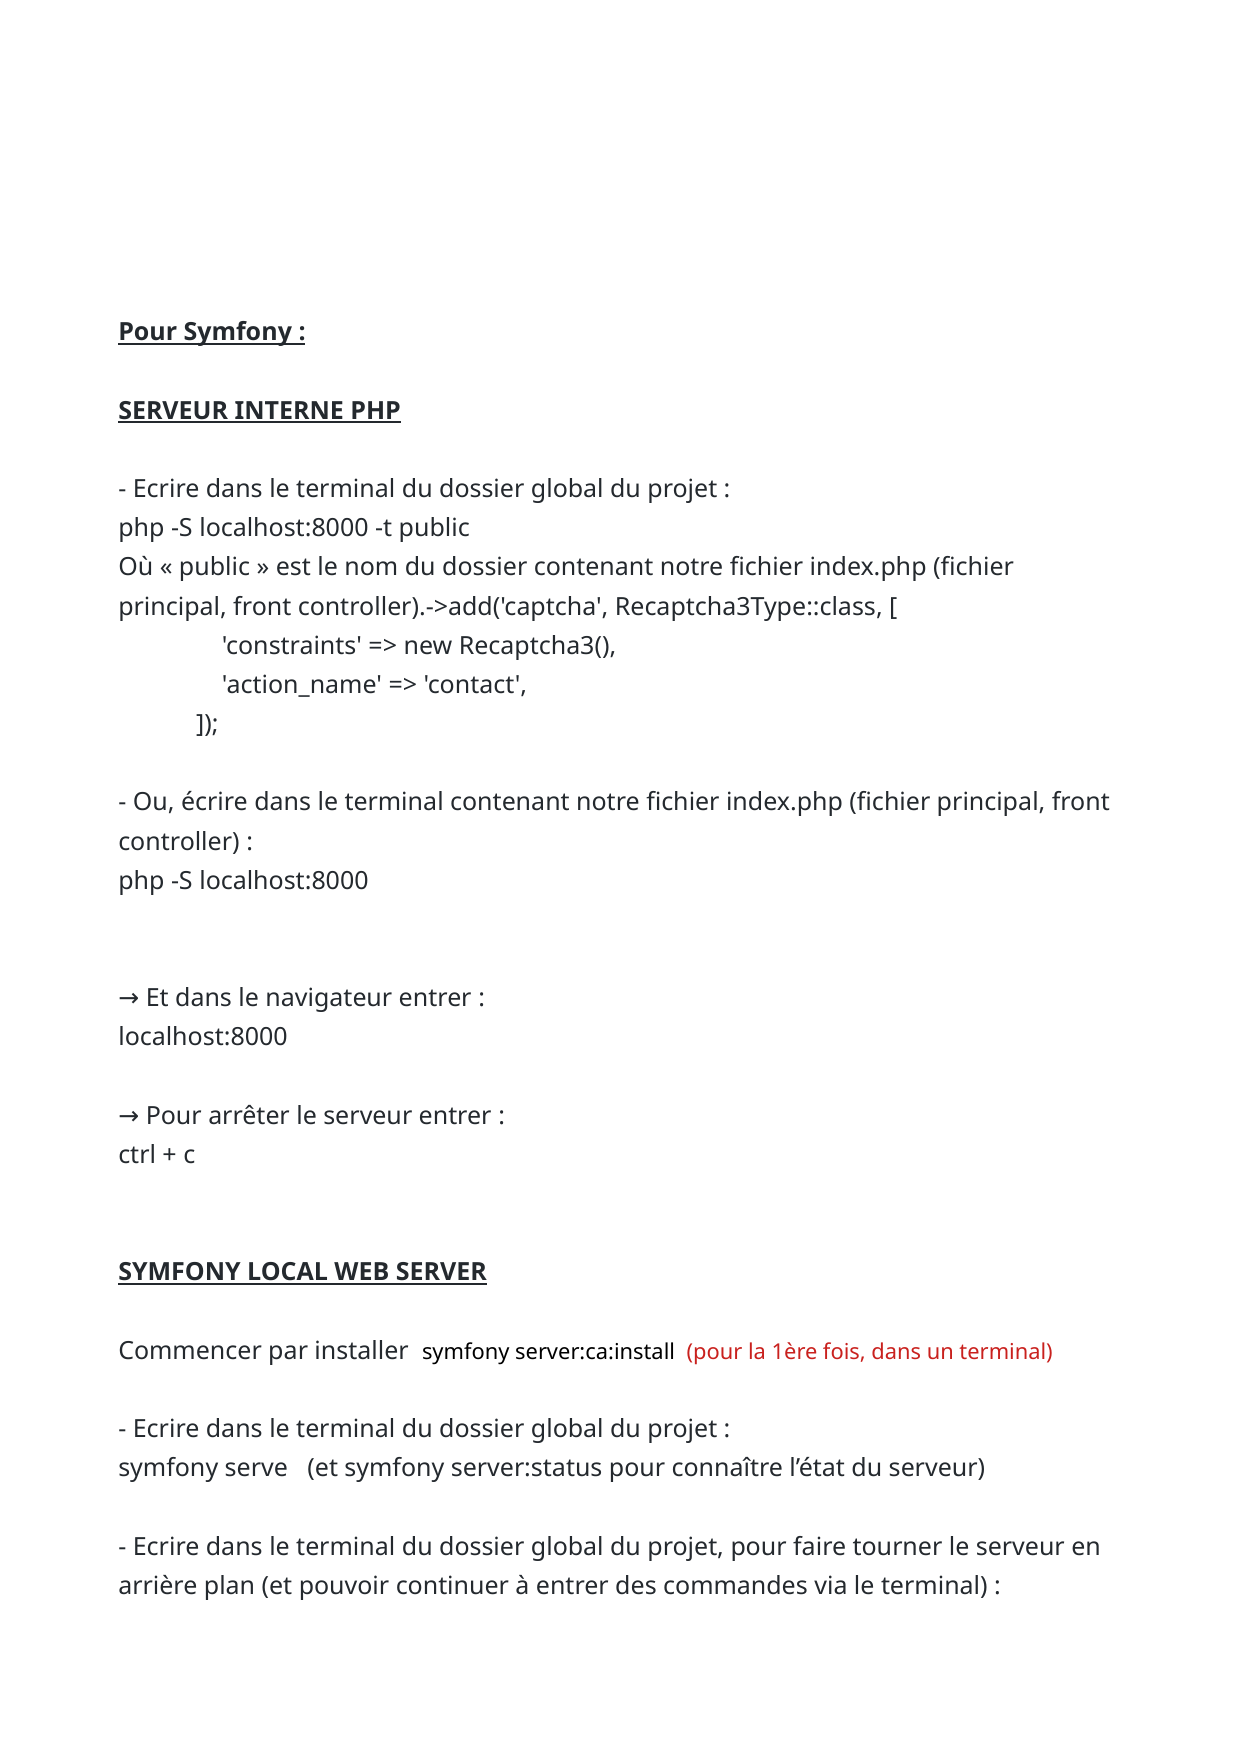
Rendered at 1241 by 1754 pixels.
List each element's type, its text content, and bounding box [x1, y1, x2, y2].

text ]); [118, 706, 1122, 740]
text Commencer par installer symfony server:ca:install (pour la 1ère fois, dans un terminal) [118, 1332, 1122, 1366]
text Où « public » est le nom du dossier contenant notre fichier index.php (fichier principal, front controller).->add('captcha', Recaptcha3Type::class, [ [118, 549, 1122, 622]
text php -S localhost:8000 [118, 862, 1122, 896]
text → Pour arrêter le serveur entrer : [118, 1097, 1122, 1131]
text - Ecrire dans le terminal du dossier global du projet : [118, 1411, 1122, 1445]
text - Ecrire dans le terminal du dossier global du projet, pour faire tourner le serveur en arrière plan (et pouvoir continuer à entrer des commandes via le terminal) : [118, 1528, 1122, 1601]
text - Ou, écrire dans le terminal contenant notre fichier index.php (fichier principal, front controller) : [118, 784, 1122, 857]
text → Et dans le navigateur entrer : [118, 980, 1122, 1014]
text ctrl + c [118, 1136, 1122, 1171]
text localhost:8000 [118, 1019, 1122, 1053]
text php -S localhost:8000 -t public [118, 510, 1122, 544]
text 'action_name' => 'contact', [118, 666, 1122, 701]
text SYMFONY LOCAL WEB SERVER [118, 1254, 1122, 1288]
text Pour Symfony : [118, 314, 1122, 348]
text SERVEUR INTERNE PHP [118, 392, 1122, 426]
text symfony serve (et symfony server:status pour connaître l’état du serveur) [118, 1450, 1122, 1484]
text - Ecrire dans le terminal du dossier global du projet : [118, 471, 1122, 505]
text 'constraints' => new Recaptcha3(), [118, 627, 1122, 661]
